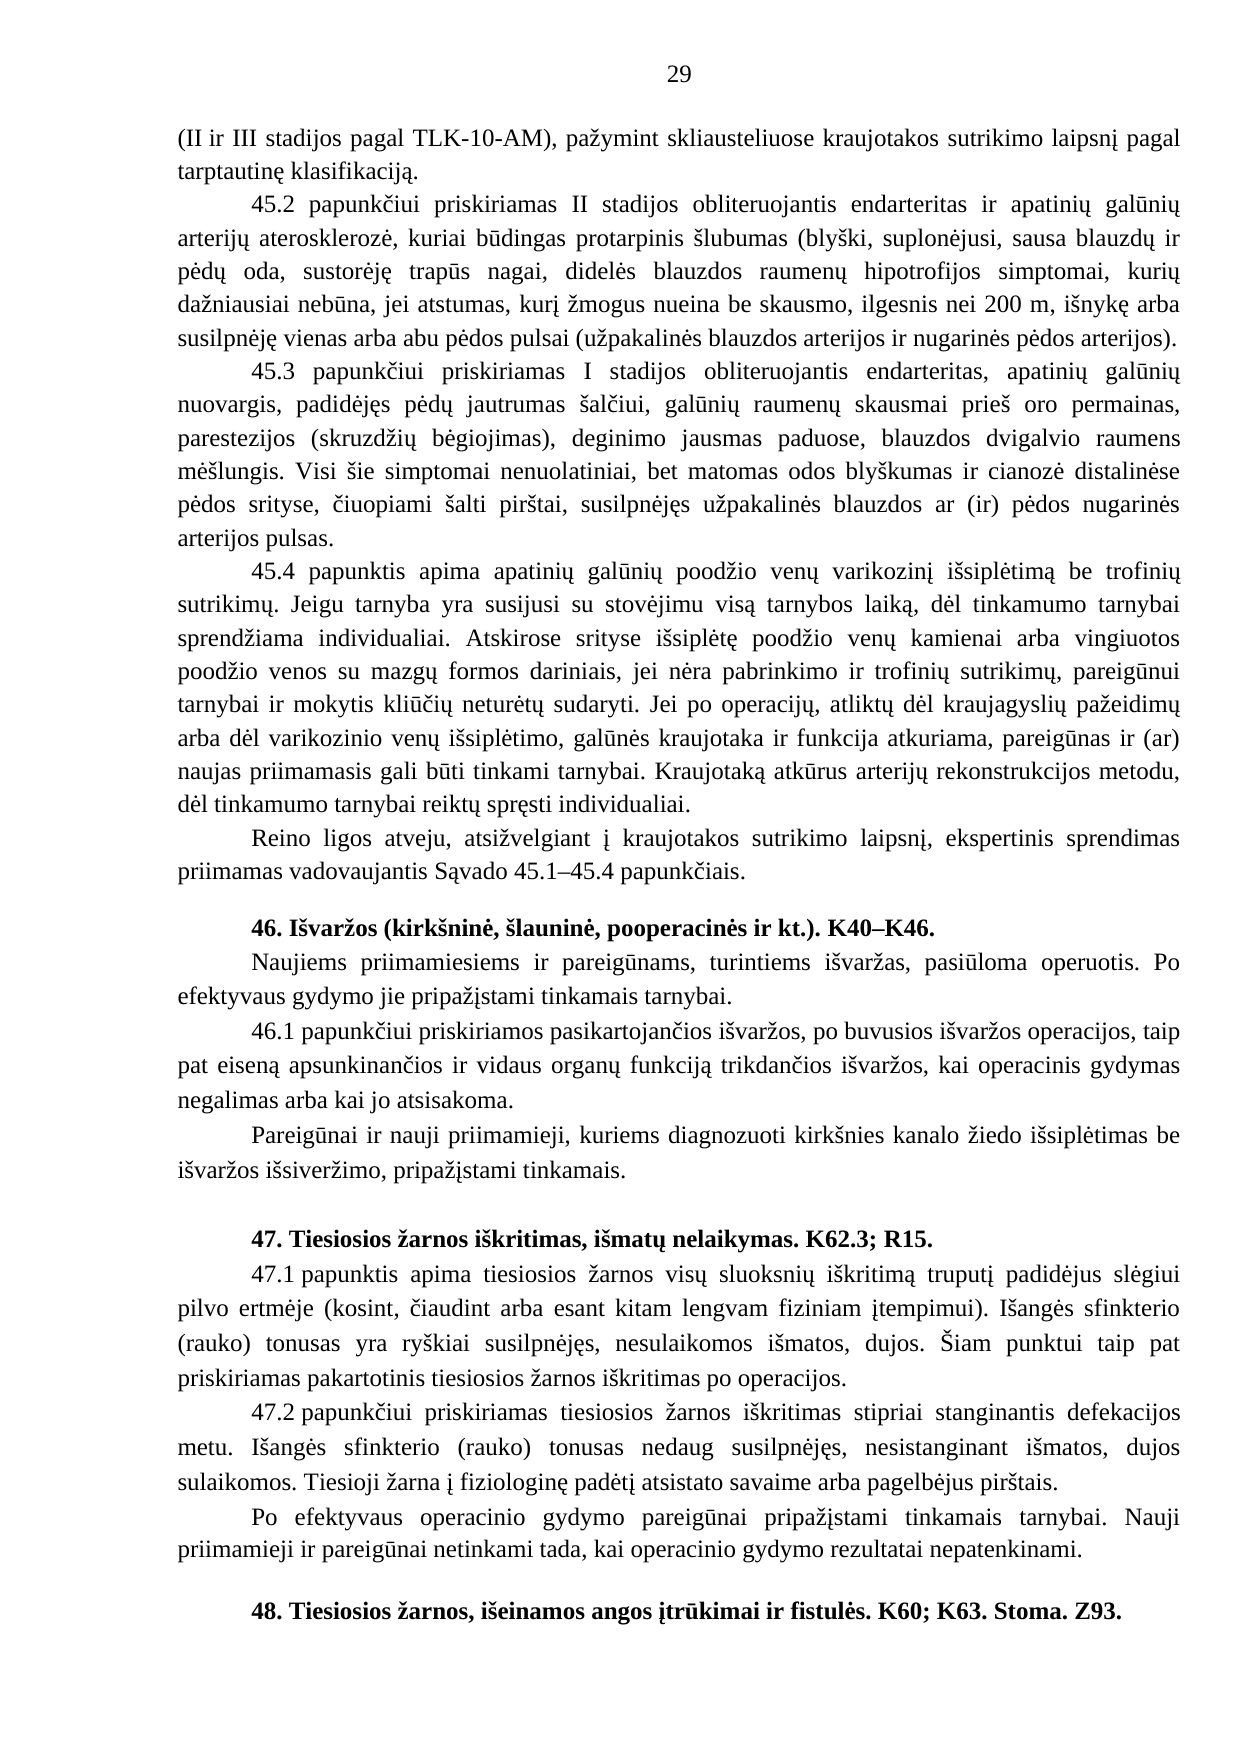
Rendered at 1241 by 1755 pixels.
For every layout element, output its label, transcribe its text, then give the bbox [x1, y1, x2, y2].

text 45.3 papunkčiui priskiriamas I stadijos obliteruojantis endarteritas, apatinių galūnių nuovargis, padidėjęs pėdų jautrumas šalčiui, galūnių raumenų skausmai prieš oro permainas, parestezijos (skruzdžių bėgiojimas), deginimo jausmas paduose, blauzdos dvigalvio raumens mėšlungis. Visi šie simptomai nenuolatiniai, bet matomas odos blyškumas ir cianozė distalinėse pėdos srityse, čiuopiami šalti pirštai, susilpnėjęs užpakalinės blauzdos ar (ir) pėdos nugarinės arterijos pulsas. [177, 351, 1181, 551]
text 46.1 papunkčiui priskiriamos pasikartojančios išvaržos, po buvusios išvaržos operacijos, taip pat eiseną apsunkinančios ir vidaus organų funkciją trikdančios išvaržos, kai operacinis gydymas negalimas arba kai jo atsisakoma. [177, 1016, 1181, 1114]
text (II ir III stadijos pagal TLK-10-AM), pažymint skliausteliuose kraujotakos sutrikimo laipsnį pagal tarptautinę klasifikaciją. [177, 118, 1181, 185]
text 46. Išvaržos (kirkšninė, šlauninė, pooperacinės ir kt.). K40–K46. [177, 913, 1181, 942]
text 48. Tiesiosios žarnos, išeinamos angos įtrūkimai ir fistulės. K60; K63. Stoma. Z93. [177, 1596, 1181, 1625]
text 47.2 papunkčiui priskiriamas tiesiosios žarnos iškritimas stipriai stanginantis defekacijos metu. Išangės sfinkterio (rauko) tonusas nedaug susilpnėjęs, nesistanginant išmatos, dujos sulaikomos. Tiesioji žarna į fiziologinę padėtį atsistato savaime arba pagelbėjus pirštais. [177, 1397, 1181, 1496]
text 47.1 papunktis apima tiesiosios žarnos visų sluoksnių iškritimą truputį padidėjus slėgiui pilvo ertmėje (kosint, čiaudint arba esant kitam lengvam fiziniam įtempimui). Išangės sfinkterio (rauko) tonusas yra ryškiai susilpnėjęs, nesulaikomos išmatos, dujos. Šiam punktui taip pat priskiriamas pakartotinis tiesiosios žarnos iškritimas po operacijos. [177, 1259, 1181, 1392]
text Pareigūnai ir nauji priimamieji, kuriems diagnozuoti kirkšnies kanalo žiedo išsiplėtimas be išvaržos išsiveržimo, pripažįstami tinkamais. [177, 1120, 1181, 1183]
text 47. Tiesiosios žarnos iškritimas, išmatų nelaikymas. K62.3; R15. [177, 1224, 1181, 1253]
text Reino ligos atveju, atsižvelgiant į kraujotakos sutrikimo laipsnį, ekspertinis sprendimas priimamas vadovaujantis Sąvado 45.1–45.4 papunkčiais. [177, 818, 1181, 885]
text Naujiems priimamiesiems ir pareigūnams, turintiems išvaržas, pasiūloma operuotis. Po efektyvaus gydymo jie pripažįstami tinkamais tarnybai. [177, 947, 1181, 1010]
text Po efektyvaus operacinio gydymo pareigūnai pripažįstami tinkamais tarnybai. Nauji priimamieji ir pareigūnai netinkami tada, kai operacinio gydymo rezultatai nepatenkinami. [177, 1502, 1181, 1563]
text 45.2 papunkčiui priskiriamas II stadijos obliteruojantis endarteritas ir apatinių galūnių arterijų aterosklerozė, kuriai būdingas protarpinis šlubumas (blyški, suplonėjusi, sausa blauzdų ir pėdų oda, sustorėję trapūs nagai, didelės blauzdos raumenų hipotrofijos simptomai, kurių dažniausiai nebūna, jei atstumas, kurį žmogus nueina be skausmo, ilgesnis nei 200 m, išnykę arba susilpnėję vienas arba abu pėdos pulsai (užpakalinės blauzdos arterijos ir nugarinės pėdos arterijos). [177, 185, 1181, 351]
text 45.4 papunktis apima apatinių galūnių poodžio venų varikozinį išsiplėtimą be trofinių sutrikimų. Jeigu tarnyba yra susijusi su stovėjimu visą tarnybos laiką, dėl tinkamumo tarnybai sprendžiama individualiai. Atskirose srityse išsiplėtę poodžio venų kamienai arba vingiuotos poodžio venos su mazgų formos dariniais, jei nėra pabrinkimo ir trofinių sutrikimų, pareigūnui tarnybai ir mokytis kliūčių neturėtų sudaryti. Jei po operacijų, atliktų dėl kraujagyslių pažeidimų arba dėl varikozinio venų išsiplėtimo, galūnės kraujotaka ir funkcija atkuriama, pareigūnas ir (ar) naujas priimamasis gali būti tinkami tarnybai. Kraujotaką atkūrus arterijų rekonstrukcijos metodu, dėl tinkamumo tarnybai reiktų spręsti individualiai. [177, 551, 1181, 818]
